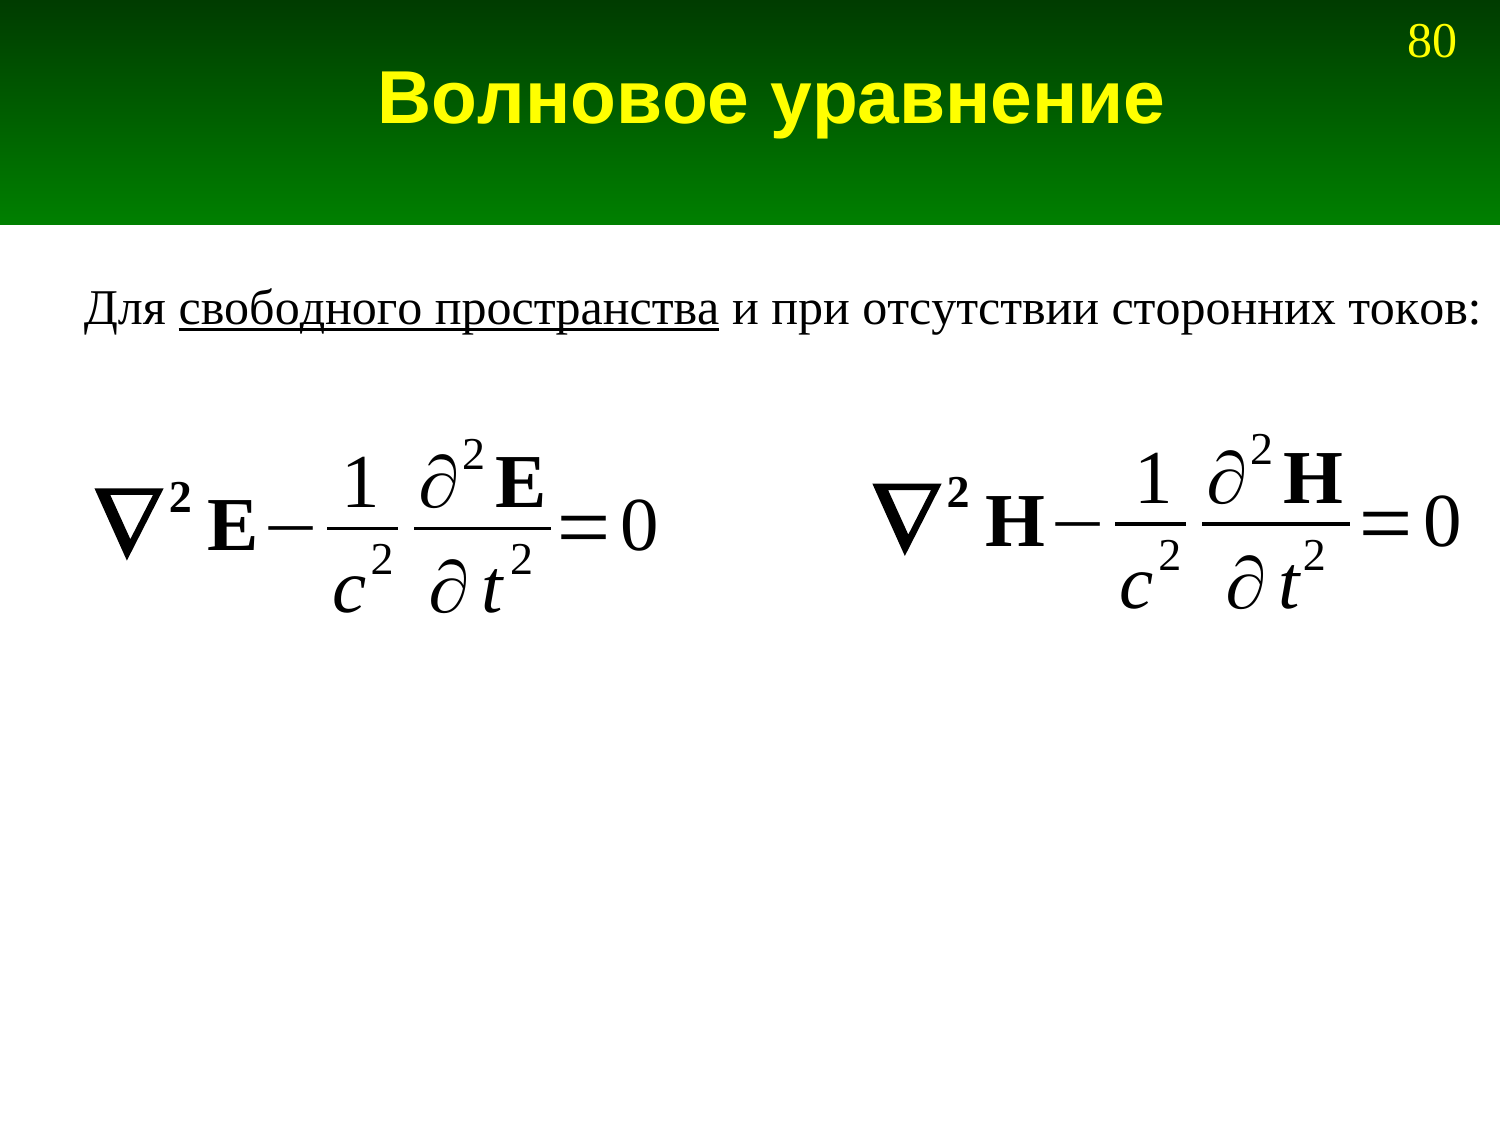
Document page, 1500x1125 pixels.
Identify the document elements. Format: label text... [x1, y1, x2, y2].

chart [72, 426, 678, 631]
chart [850, 422, 1480, 626]
title Волновое уравнение [123, 0, 1399, 188]
text_box Для свободного пространства и при отсутствии сторонних токов: [69, 267, 1497, 343]
